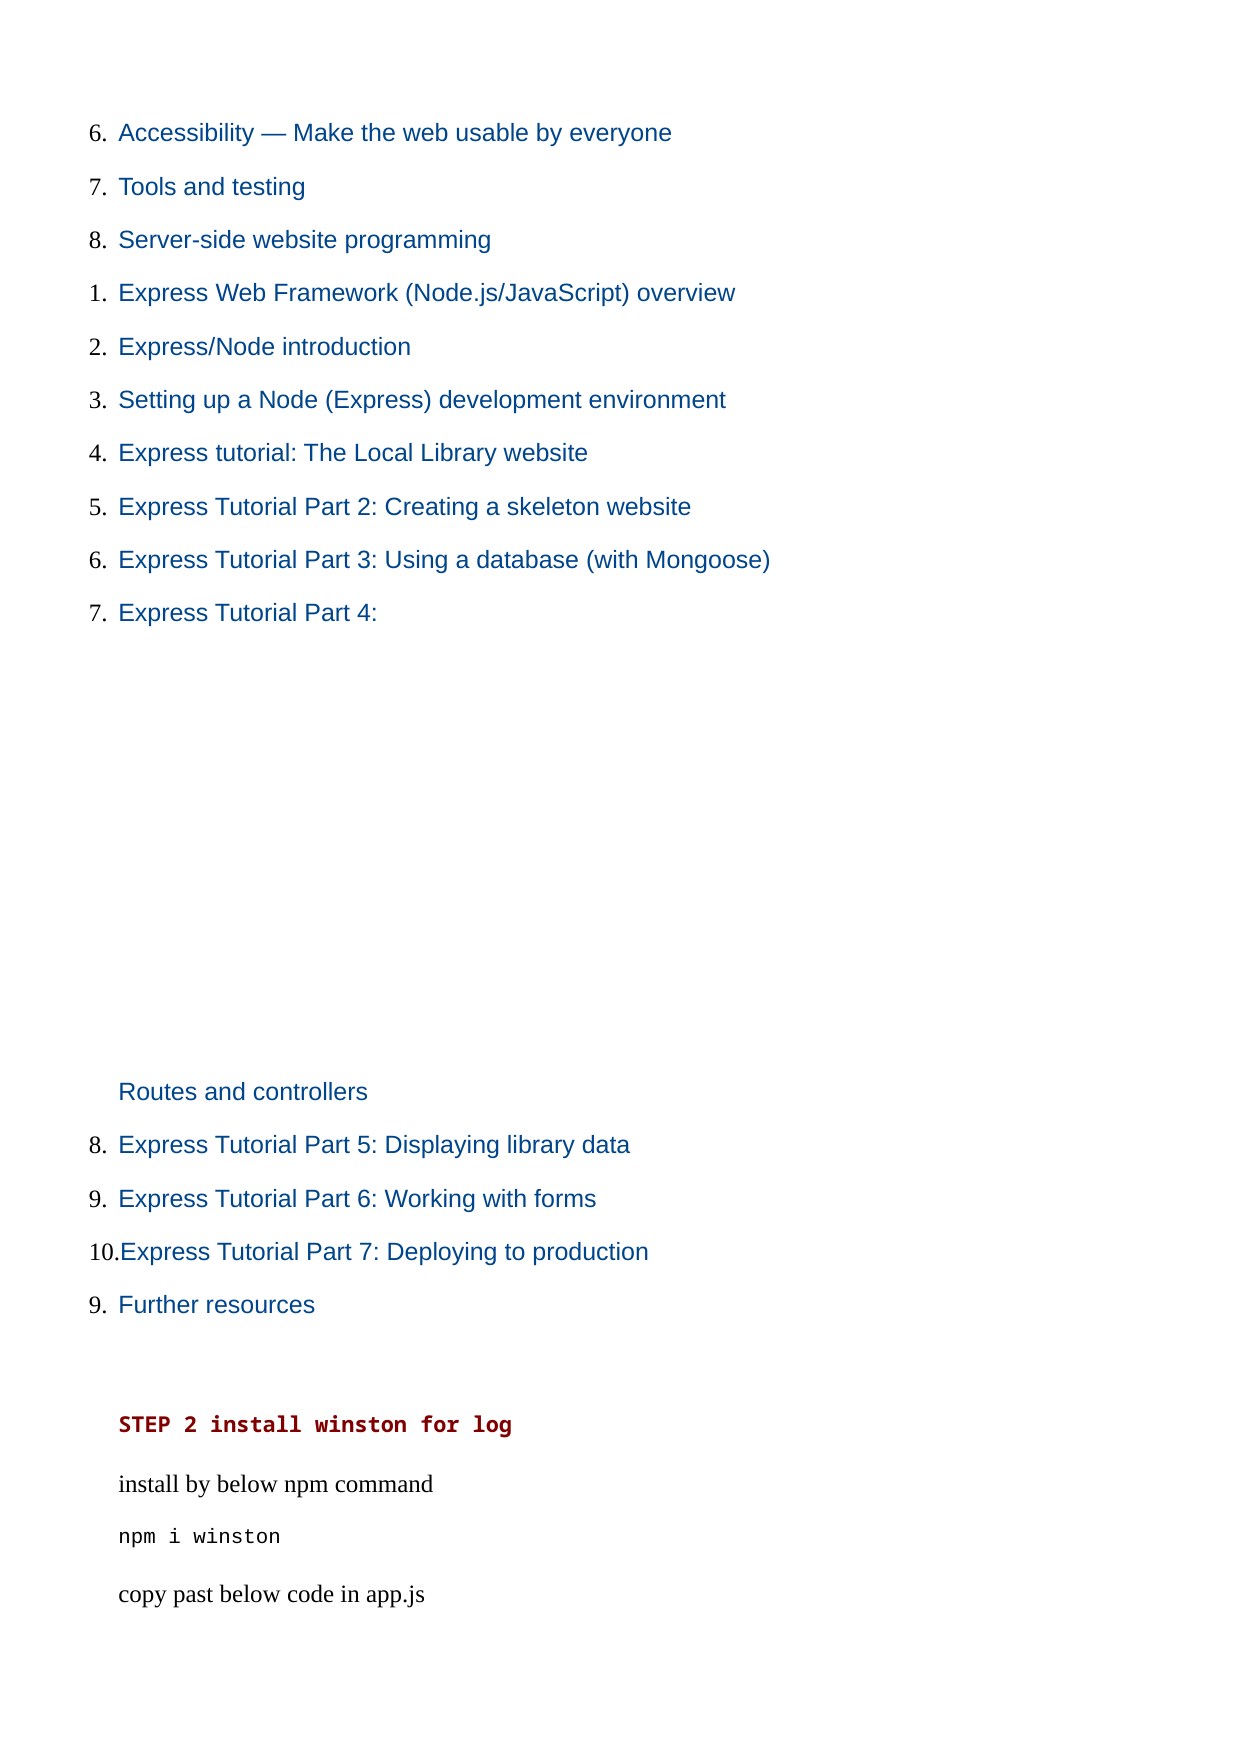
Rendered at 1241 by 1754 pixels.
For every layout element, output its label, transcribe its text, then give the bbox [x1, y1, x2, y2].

list Further resources [118, 1291, 1122, 1319]
list Express Tutorial Part 7: Deploying to production [118, 1237, 1122, 1266]
list Routes and controllers [118, 1077, 1122, 1106]
text copy past below code in app.js [118, 1579, 1122, 1608]
list Express Tutorial Part 3: Using a database (with Mongoose) [118, 545, 1122, 574]
list Express Tutorial Part 4: [118, 598, 1122, 627]
list Express Tutorial Part 2: Creating a skeleton website [118, 491, 1122, 520]
list Express Tutorial Part 6: Working with forms [118, 1184, 1122, 1213]
list Express Web Framework (Node.js/JavaScript) overview [118, 278, 1122, 307]
text STEP 2 install winston for log [118, 1409, 1122, 1439]
list Accessibility — Make the web usable by everyone [118, 118, 1122, 147]
list Tools and testing [118, 171, 1122, 200]
text install by below npm command [118, 1469, 1122, 1498]
list Setting up a Node (Express) development environment [118, 385, 1122, 414]
list Express/Node introduction [118, 331, 1122, 360]
list Server-side website programming [118, 225, 1122, 254]
list Express tutorial: The Local Library website [118, 438, 1122, 467]
list Express Tutorial Part 5: Displaying library data [118, 1131, 1122, 1159]
text npm i winston [118, 1526, 1122, 1550]
